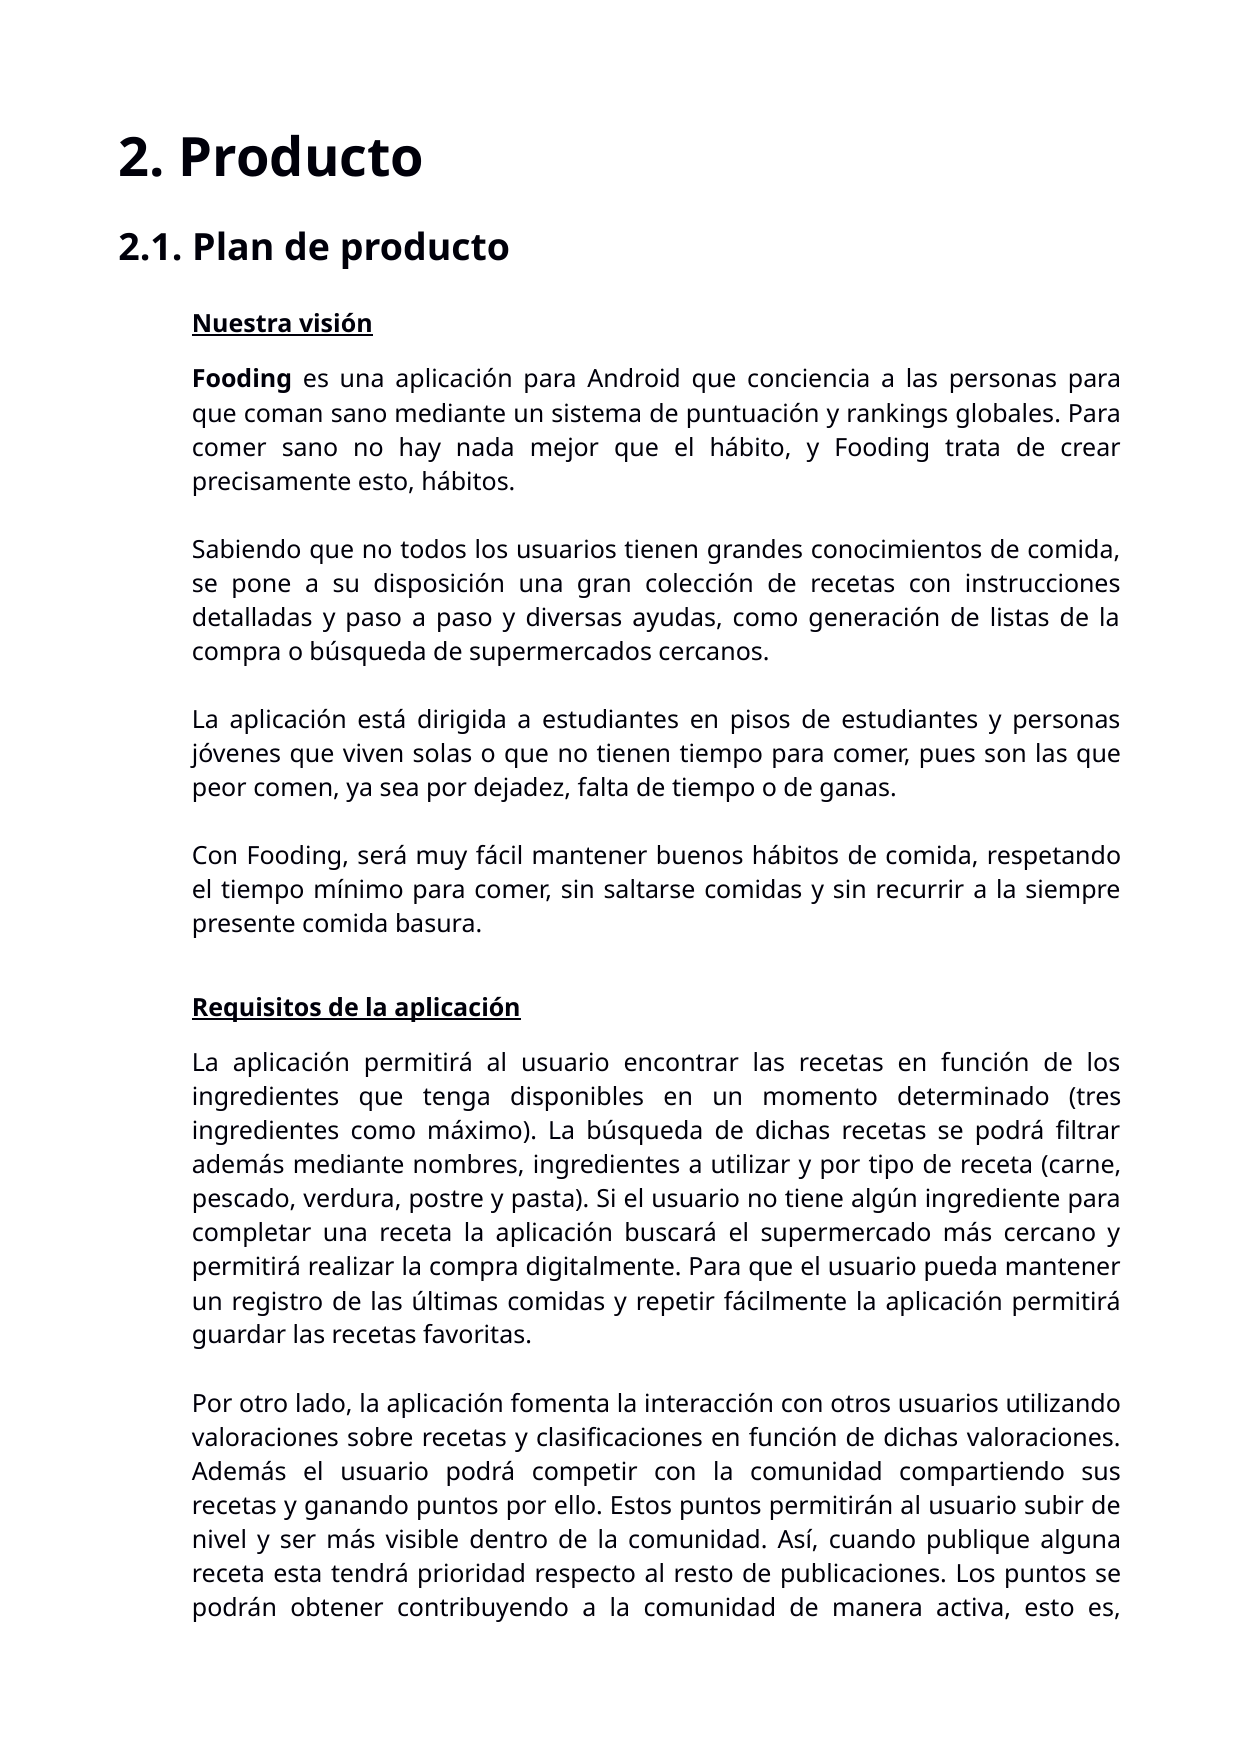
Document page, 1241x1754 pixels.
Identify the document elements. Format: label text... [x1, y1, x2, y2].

text Nuestra visión [192, 306, 1122, 340]
text La aplicación permitirá al usuario encontrar las recetas en función de los ingredientes que tenga disponibles en un momento determinado (tres ingredientes como máximo). La búsqueda de dichas recetas se podrá filtrar además mediante nombres, ingredientes a utilizar y por tipo de receta (carne, pescado, verdura, postre y pasta). Si el usuario no tiene algún ingrediente para completar una receta la aplicación buscará el supermercado más cercano y permitirá realizar la compra digitalmente. Para que el usuario pueda mantener un registro de las últimas comidas y repetir fácilmente la aplicación permitirá guardar las recetas favoritas. [192, 1045, 1122, 1351]
text Sabiendo que no todos los usuarios tienen grandes conocimientos de comida, se pone a su disposición una gran colección de recetas con instrucciones detalladas y paso a paso y diversas ayudas, como generación de listas de la compra o búsqueda de supermercados cercanos. [192, 531, 1122, 668]
text Con Fooding, será muy fácil mantener buenos hábitos de comida, respetando el tiempo mínimo para comer, sin saltarse comidas y sin recurrir a la siempre presente comida basura. [192, 838, 1122, 940]
text Fooding es una aplicación para Android que conciencia a las personas para que coman sano mediante un sistema de puntuación y rankings globales. Para comer sano no hay nada mejor que el hábito, y Fooding trata de crear precisamente esto, hábitos. [192, 361, 1122, 497]
text 2. Producto [118, 118, 1122, 192]
text Por otro lado, la aplicación fomenta la interacción con otros usuarios utilizando valoraciones sobre recetas y clasificaciones en función de dichas valoraciones. Además el usuario podrá competir con la comunidad compartiendo sus recetas y ganando puntos por ello. Estos puntos permitirán al usuario subir de nivel y ser más visible dentro de la comunidad. Así, cuando publique alguna receta esta tendrá prioridad respecto al resto de publicaciones. Los puntos se podrán obtener contribuyendo a la comunidad de manera activa, esto es, [192, 1385, 1122, 1624]
text 2.1. Plan de producto [118, 221, 1122, 272]
text Requisitos de la aplicación [192, 989, 1122, 1023]
text La aplicación está dirigida a estudiantes en pisos de estudiantes y personas jóvenes que viven solas o que no tienen tiempo para comer, pues son las que peor comen, ya sea por dejadez, falta de tiempo o de ganas. [192, 702, 1122, 804]
